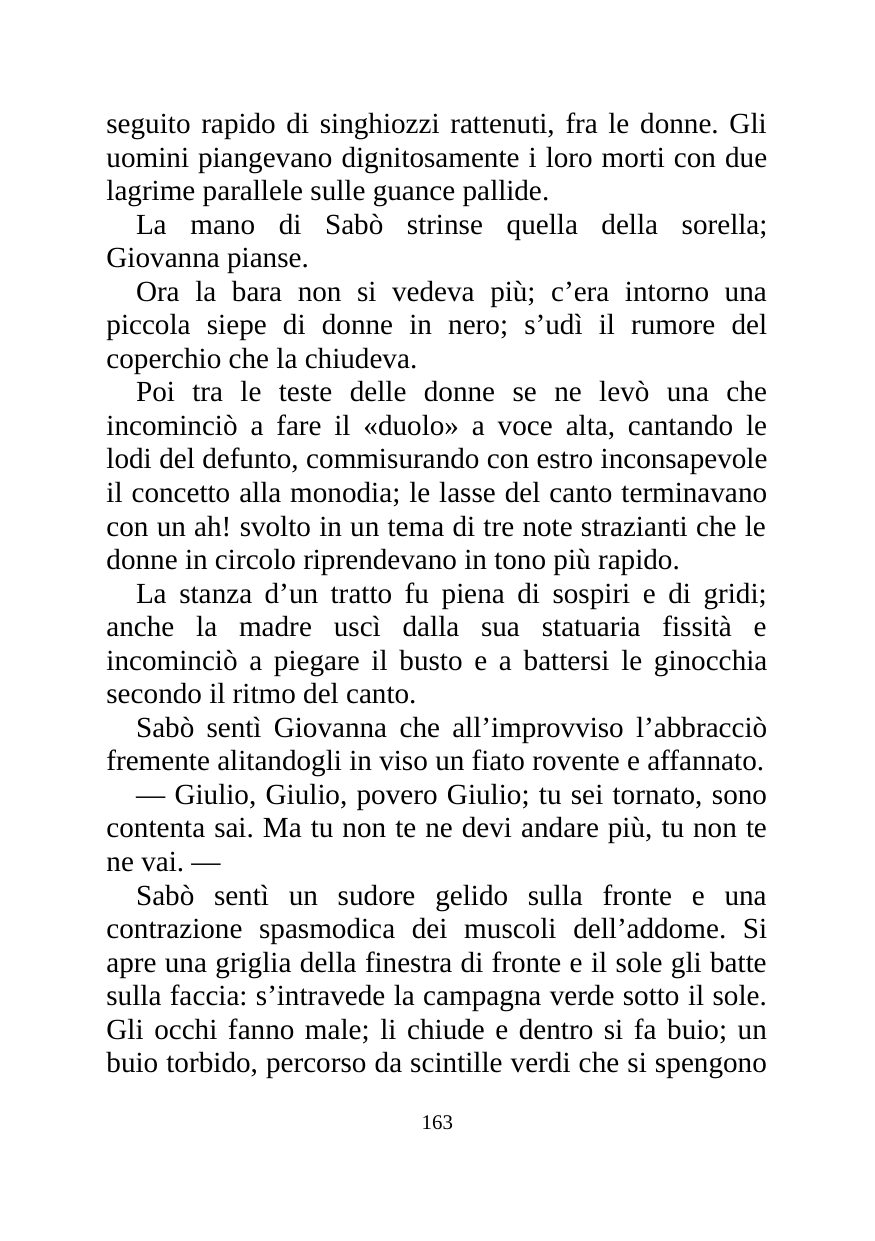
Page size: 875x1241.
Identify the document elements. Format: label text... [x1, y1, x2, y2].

text Sabò sentì Giovanna che all’improvviso l’abbracciò fremente alitandogli in viso un fiato rovente e affannato. [106, 710, 768, 777]
text Ora la bara non si vedeva più; c’era intorno una piccola siepe di donne in nero; s’udì il rumore del coperchio che la chiudeva. [106, 274, 768, 374]
text La stanza d’un tratto fu piena di sospiri e di gridi; anche la madre uscì dalla sua statuaria fissità e incominciò a piegare il busto e a battersi le ginocchia secondo il ritmo del canto. [106, 576, 768, 710]
text seguito rapido di singhiozzi rattenuti, fra le donne. Gli uomini piangevano dignitosamente i loro morti con due lagrime parallele sulle guance pallide. [106, 106, 768, 207]
text Sabò sentì un sudore gelido sulla fronte e una contrazione spasmodica dei muscoli dell’addome. Si apre una griglia della finestra di fronte e il sole gli batte sulla faccia: s’intravede la campagna verde sotto il sole. Gli occhi fanno male; li chiude e dentro si fa buio; un buio torbido, percorso da scintille verdi che si spengono [106, 878, 768, 1079]
text La mano di Sabò strinse quella della sorella; Giovanna pianse. [106, 207, 768, 274]
text — Giulio, Giulio, povero Giulio; tu sei tornato, sono contenta sai. Ma tu non te ne devi andare più, tu non te ne vai. — [106, 777, 768, 878]
text Poi tra le teste delle donne se ne levò una che incominciò a fare il «duolo» a voce alta, cantando le lodi del defunto, commisurando con estro inconsapevole il concetto alla monodia; le lasse del canto terminavano con un ah! svolto in un tema di tre note strazianti che le donne in circolo riprendevano in tono più rapido. [106, 374, 768, 576]
